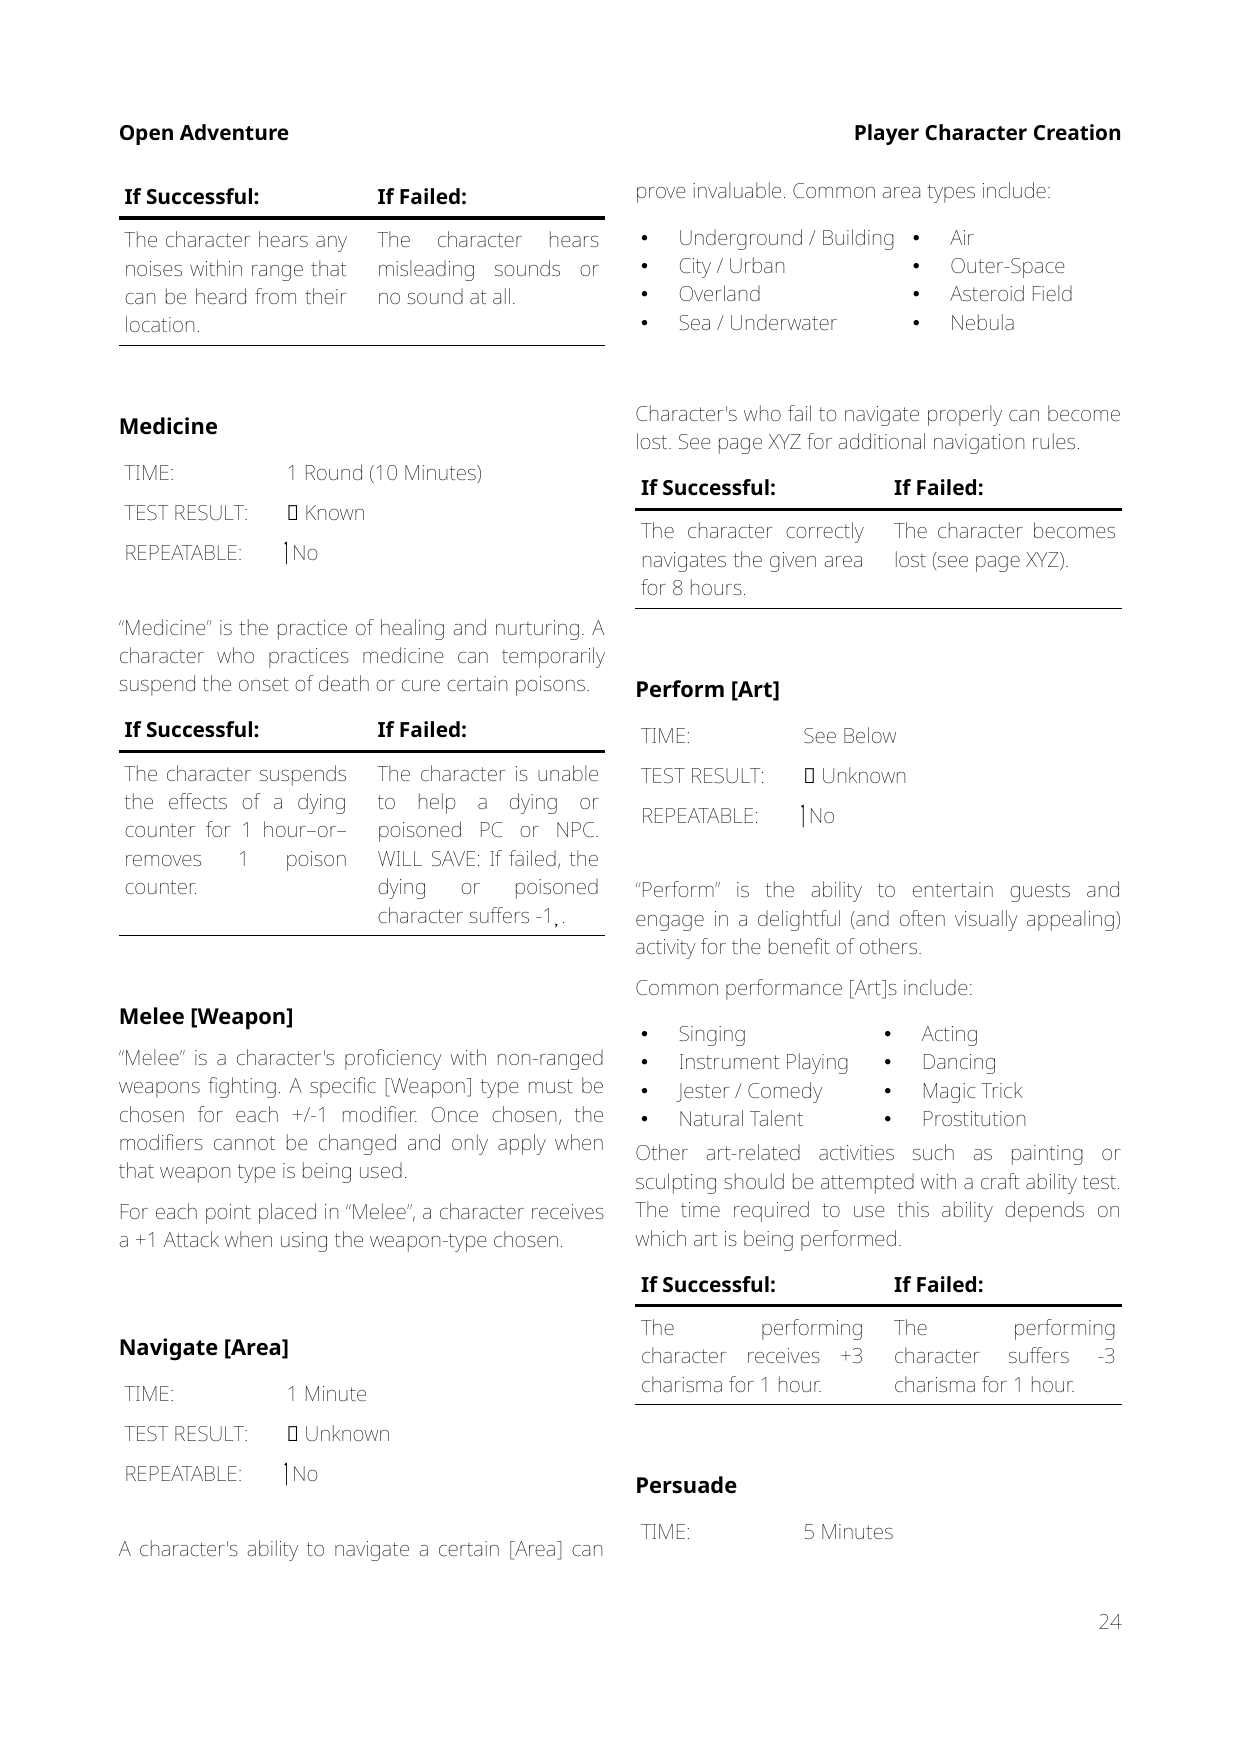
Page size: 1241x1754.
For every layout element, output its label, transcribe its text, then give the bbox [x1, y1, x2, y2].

table_cell The character hears any noises within range that can be heard from their location. [119, 220, 353, 345]
table_header If Failed: [888, 1264, 1122, 1304]
table_header If Successful: [635, 468, 869, 508]
table_cell [353, 753, 372, 935]
table_cell  No [281, 1453, 605, 1493]
table_cell The character hears misleading sounds or no sound at all. [372, 220, 605, 345]
table_cell [869, 511, 888, 608]
table_header If Failed: [372, 176, 605, 216]
table_header Underground / Building City / Urban Overland Sea / Underwater [635, 217, 907, 342]
table_header Singing Instrument Playing Jester / Comedy Natural Talent [635, 1013, 878, 1138]
table_cell TEST RESULT: [635, 755, 797, 795]
table_cell  Known [281, 493, 605, 532]
table_header 1 Round (10 Minutes) [281, 453, 605, 492]
table_header TIME: [635, 715, 797, 755]
table_header TIME: [119, 453, 281, 492]
text “Melee” is a character's proficiency with non-ranged weapons fighting. A specific [Weapon] type must be chosen for each +/-1 modifier. Once chosen, the modifiers cannot be changed and only apply when that weapon type is being used. [118, 1043, 605, 1185]
table_cell [353, 220, 372, 345]
text A character's ability to navigate a certain [Area] can [118, 1534, 605, 1562]
table_cell TEST RESULT: [119, 1414, 281, 1453]
text prove invaluable. Common area types include: [635, 176, 1122, 205]
table_header Air Outer-Space Asteroid Field Nebula [907, 217, 1121, 342]
table_cell REPEATABLE: [119, 1453, 281, 1493]
table_header See Below [797, 715, 1122, 755]
table_header [353, 710, 372, 750]
table_cell The performing character receives +3 charisma for 1 hour. [635, 1307, 869, 1404]
table_cell  No [281, 532, 605, 572]
table_cell The character correctly navigates the given area for 8 hours. [635, 511, 869, 608]
table_header If Successful: [635, 1264, 869, 1304]
table_cell  Unknown [797, 755, 1122, 795]
text Melee [Weapon] [118, 1001, 605, 1031]
text “Perform” is the ability to entertain guests and engage in a delightful (and often visually appealing) activity for the benefit of others. [635, 876, 1122, 961]
table_header [869, 1264, 888, 1304]
text For each point placed in “Melee”, a character receives a +1 Attack when using the weapon-type chosen. [118, 1197, 605, 1254]
text Persuade [635, 1470, 1122, 1500]
table_cell The performing character suffers -3 charisma for 1 hour. [888, 1307, 1122, 1404]
table_cell TEST RESULT: [119, 493, 281, 532]
table_header [869, 468, 888, 508]
text “Medicine” is the practice of healing and nurturing. A character who practices medicine can temporarily suspend the onset of death or cure certain poisons. [118, 613, 605, 698]
table_cell REPEATABLE: [635, 795, 797, 835]
table_cell REPEATABLE: [119, 532, 281, 572]
table_header TIME: [119, 1374, 281, 1413]
text Navigate [Area] [118, 1332, 605, 1362]
table_cell  Unknown [281, 1414, 605, 1453]
text Common performance [Art]s include: [635, 973, 1122, 1001]
table_cell The character is unable to help a dying or poisoned PC or NPC. WILL SAVE: If failed, the dying or poisoned character suffers -1. [372, 753, 605, 935]
table_cell [869, 1307, 888, 1404]
table_header 1 Minute [281, 1374, 605, 1413]
table_cell The character suspends the effects of a dying counter for 1 hour–or–removes 1 poison counter. [119, 753, 353, 935]
text Medicine [118, 411, 605, 441]
table_header If Failed: [372, 710, 605, 750]
table_cell The character becomes lost (see page XYZ). [888, 511, 1122, 608]
table_header 5 Minutes [797, 1512, 1122, 1552]
text Other art-related activities such as painting or sculpting should be attempted with a craft ability test. The time required to use this ability depends on which art is being performed. [635, 1138, 1122, 1252]
table_header [353, 176, 372, 216]
table_header If Failed: [888, 468, 1122, 508]
table_header TIME: [635, 1512, 797, 1552]
table_header If Successful: [119, 710, 353, 750]
text Character's who fail to navigate properly can become lost. See page XYZ for additional navigation rules. [635, 399, 1122, 456]
table_cell  No [797, 795, 1122, 835]
table_header Acting Dancing Magic Trick Prostitution [878, 1013, 1122, 1138]
text Perform [Art] [635, 674, 1122, 703]
table_header If Successful: [119, 176, 353, 216]
